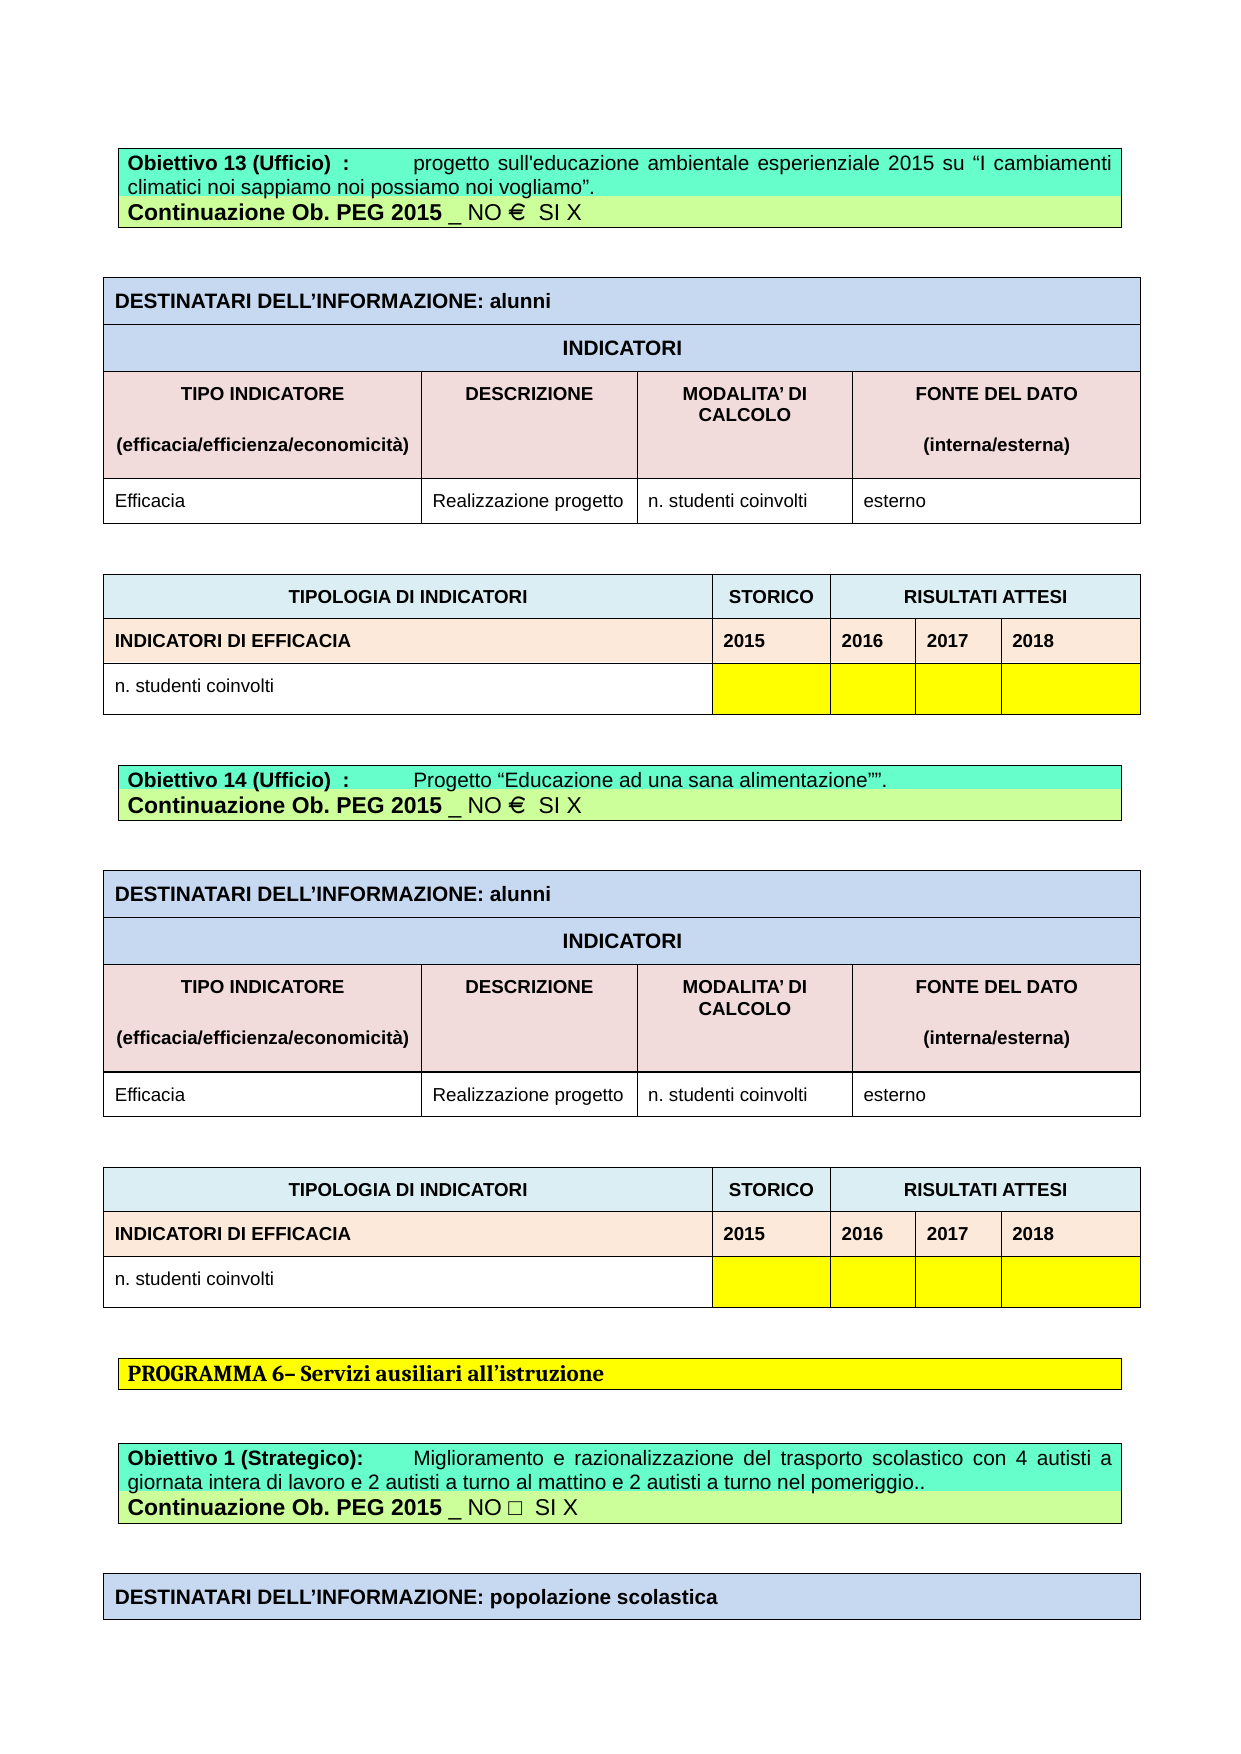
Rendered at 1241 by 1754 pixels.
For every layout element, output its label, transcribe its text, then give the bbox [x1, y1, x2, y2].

table_header RISULTATI ATTESI [831, 1168, 1140, 1211]
text Obiettivo 14 (Ufficio) : Progetto “Educazione ad una sana alimentazione””. [119, 766, 1121, 789]
table_cell [916, 664, 1001, 714]
table_cell 2015 [713, 1212, 830, 1256]
table_cell Efficacia [104, 479, 421, 523]
table_cell 2017 [916, 1212, 1001, 1256]
text Continuazione Ob. PEG 2015 _ NO □ SI X [119, 1491, 1121, 1523]
table_header DESTINATARI DELL’INFORMAZIONE: alunni [104, 871, 1140, 917]
table_cell n. studenti coinvolti [638, 1073, 852, 1116]
table_cell [1002, 1257, 1140, 1307]
table_cell esterno [853, 479, 1140, 523]
table_cell Efficacia [104, 1073, 421, 1116]
text Obiettivo 13 (Ufficio) : progetto sull'educazione ambientale esperienziale 2015 su “I cambiamenti climatici noi sappiamo noi possiamo noi vogliamo”. [119, 149, 1121, 196]
table_cell MODALITA’ DI CALCOLO [638, 965, 852, 1071]
table_cell DESCRIZIONE [422, 965, 637, 1071]
table_header TIPOLOGIA DI INDICATORI [104, 1168, 712, 1211]
table_cell 2018 [1002, 1212, 1140, 1256]
table_cell INDICATORI [104, 918, 1140, 964]
table_cell 2018 [1002, 619, 1140, 662]
table_cell FONTE DEL DATO (interna/esterna) [853, 965, 1140, 1071]
table_header STORICO [713, 575, 830, 618]
table_cell n. studenti coinvolti [104, 664, 712, 714]
table_cell FONTE DEL DATO (interna/esterna) [853, 372, 1140, 478]
table_cell Realizzazione progetto [422, 479, 637, 523]
table_cell TIPO INDICATORE (efficacia/efficienza/economicità) [104, 965, 421, 1071]
table_cell esterno [853, 1073, 1140, 1116]
table_cell 2015 [713, 619, 830, 662]
table_cell [831, 664, 915, 714]
table_header DESTINATARI DELL’INFORMAZIONE: popolazione scolastica [104, 1574, 1140, 1619]
table_cell TIPO INDICATORE (efficacia/efficienza/economicità) [104, 372, 421, 478]
table_cell [713, 1257, 830, 1307]
table_cell Realizzazione progetto [422, 1073, 637, 1116]
text Obiettivo 1 (Strategico): Miglioramento e razionalizzazione del trasporto scolastico con 4 autisti a giornata intera di lavoro e 2 autisti a turno al mattino e 2 autisti a turno nel pomeriggio.. [119, 1444, 1121, 1491]
table_cell n. studenti coinvolti [104, 1257, 712, 1307]
table_header RISULTATI ATTESI [831, 575, 1140, 618]
table_cell n. studenti coinvolti [638, 479, 852, 523]
table_header TIPOLOGIA DI INDICATORI [104, 575, 712, 618]
table_header DESTINATARI DELL’INFORMAZIONE: alunni [104, 278, 1140, 324]
table_cell [1002, 664, 1140, 714]
text PROGRAMMA 6– Servizi ausiliari all’istruzione [119, 1359, 1121, 1389]
table_header STORICO [713, 1168, 830, 1211]
table_cell INDICATORI [104, 325, 1140, 371]
table_cell 2016 [831, 1212, 915, 1256]
table_cell [916, 1257, 1001, 1307]
table_cell [713, 664, 830, 714]
table_cell 2016 [831, 619, 915, 662]
text Continuazione Ob. PEG 2015 _ NO  SI X [119, 789, 1121, 820]
text Continuazione Ob. PEG 2015 _ NO  SI X [119, 196, 1121, 227]
table_cell MODALITA’ DI CALCOLO [638, 372, 852, 478]
table_cell 2017 [916, 619, 1001, 662]
table_cell INDICATORI DI EFFICACIA [104, 1212, 712, 1256]
table_cell INDICATORI DI EFFICACIA [104, 619, 712, 662]
table_cell [831, 1257, 915, 1307]
table_cell DESCRIZIONE [422, 372, 637, 478]
